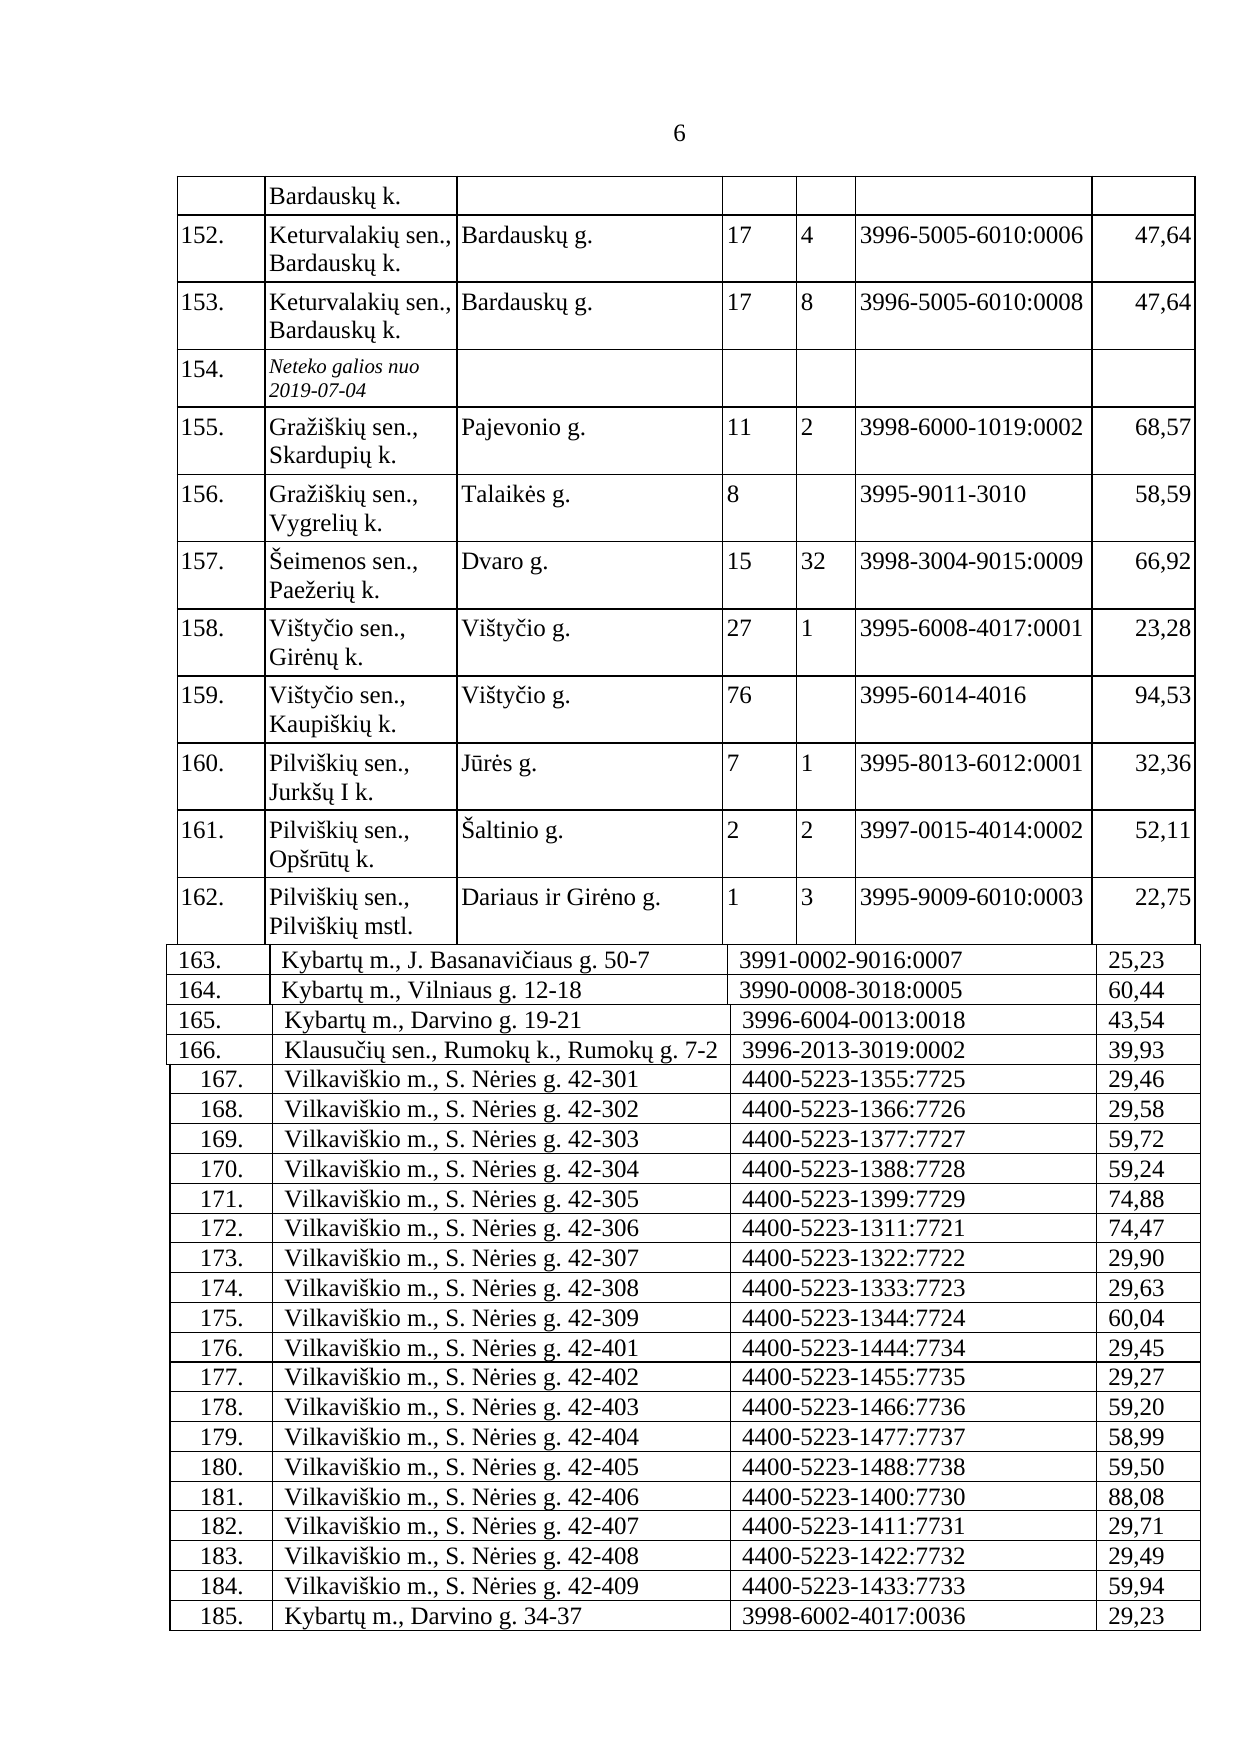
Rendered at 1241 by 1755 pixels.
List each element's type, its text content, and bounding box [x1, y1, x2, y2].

table_cell [856, 177, 1091, 214]
table_cell Vilkaviškio m., S. Nėries g. 42-401 [273, 1333, 730, 1361]
table_cell 4400-5223-1400:7730 [731, 1482, 1096, 1510]
table_cell 94,53 [1093, 677, 1194, 742]
table_cell 183. [171, 1541, 272, 1570]
table_cell Vištyčio g. [458, 677, 722, 742]
table_cell 175. [171, 1303, 272, 1332]
table_cell [856, 350, 1091, 406]
table_cell 180. [171, 1452, 272, 1481]
table_cell 152. [178, 216, 264, 281]
table_cell Kybartų m., Vilniaus g. 12-18 [271, 975, 727, 1004]
table_cell 176. [171, 1333, 272, 1361]
table_cell 88,08 [1097, 1482, 1200, 1510]
table_cell Vilkaviškio m., S. Nėries g. 42-308 [273, 1273, 730, 1302]
table_cell [1196, 877, 1200, 944]
table_cell 4400-5223-1422:7732 [731, 1541, 1096, 1570]
table_cell Gražiškių sen., Skardupių k. [266, 408, 456, 473]
table_cell 184. [171, 1571, 272, 1600]
table_cell [1196, 742, 1200, 809]
table_cell 47,64 [1093, 283, 1194, 348]
table_cell 4400-5223-1466:7736 [731, 1392, 1096, 1421]
table_cell [170, 877, 177, 944]
table_cell [1196, 281, 1200, 348]
table_cell 29,46 [1097, 1065, 1200, 1093]
table_cell Keturvalakių sen., Bardauskų k. [266, 283, 456, 348]
table_cell 158. [178, 610, 264, 675]
table_cell 59,72 [1097, 1124, 1200, 1153]
table_cell Dvaro g. [458, 542, 722, 608]
table_cell 3995-9009-6010:0003 [856, 878, 1091, 944]
table_cell 59,94 [1097, 1571, 1200, 1600]
table_cell [1196, 214, 1200, 281]
table_cell 185. [171, 1601, 272, 1629]
table_cell [166, 877, 170, 944]
table_cell 3997-0015-4014:0002 [856, 811, 1091, 877]
table_cell [170, 474, 177, 541]
table_cell [723, 350, 796, 406]
table_cell 58,59 [1093, 475, 1194, 541]
table_cell [170, 349, 177, 406]
table_cell 8 [797, 283, 855, 348]
table_cell 27 [723, 610, 796, 675]
table_cell 29,27 [1097, 1363, 1200, 1391]
table_cell 22,75 [1093, 878, 1194, 944]
table_cell 4400-5223-1388:7728 [731, 1154, 1096, 1183]
table_cell [170, 675, 177, 742]
table_cell 4400-5223-1355:7725 [731, 1065, 1096, 1093]
table_cell [166, 176, 170, 214]
table_cell [170, 281, 177, 348]
table_cell Vištyčio sen., Kaupiškių k. [266, 677, 456, 742]
table_cell 74,47 [1097, 1214, 1200, 1242]
table_cell [797, 350, 855, 406]
table_cell 29,63 [1097, 1273, 1200, 1302]
table_cell 2 [723, 811, 796, 877]
table_cell [1196, 176, 1200, 214]
table_cell [1196, 349, 1200, 406]
table_cell [1196, 541, 1200, 608]
table_cell 3998-3004-9015:0009 [856, 542, 1091, 608]
table_cell 174. [171, 1273, 272, 1302]
table_cell [170, 214, 177, 281]
table_cell Vilkaviškio m., S. Nėries g. 42-406 [273, 1482, 730, 1510]
table_cell 11 [723, 408, 796, 473]
table_cell 178. [171, 1392, 272, 1421]
table_cell 3996-5005-6010:0006 [856, 216, 1091, 281]
table_cell 3995-6014-4016 [856, 677, 1091, 742]
table_cell [166, 214, 170, 281]
table_cell 17 [723, 216, 796, 281]
table_cell Pilviškių sen., Pilviškių mstl. [266, 878, 456, 944]
table_cell [1196, 474, 1200, 541]
table_cell 76 [723, 677, 796, 742]
table_cell 59,20 [1097, 1392, 1200, 1421]
table_cell 3998-6000-1019:0002 [856, 408, 1091, 473]
table_cell 155. [178, 408, 264, 473]
table_cell 170. [171, 1154, 272, 1183]
table_cell 2 [797, 811, 855, 877]
table_cell Vilkaviškio m., S. Nėries g. 42-301 [273, 1065, 730, 1093]
table_cell [1093, 350, 1194, 406]
table_cell [1196, 608, 1200, 675]
table_cell 1 [723, 878, 796, 944]
table_cell Vilkaviškio m., S. Nėries g. 42-409 [273, 1571, 730, 1600]
table_cell 153. [178, 283, 264, 348]
table_cell 154. [178, 350, 264, 406]
table_cell [166, 281, 170, 348]
table_cell [170, 541, 177, 608]
table_cell 29,58 [1097, 1094, 1200, 1123]
table_cell Kybartų m., Darvino g. 34-37 [273, 1601, 730, 1629]
table_cell 60,04 [1097, 1303, 1200, 1332]
table_cell 4400-5223-1455:7735 [731, 1363, 1096, 1391]
table_cell 167. [171, 1065, 272, 1093]
table_cell [1196, 406, 1200, 473]
table_cell [170, 742, 177, 809]
table_cell Pilviškių sen., Opšrūtų k. [266, 811, 456, 877]
table_cell 181. [171, 1482, 272, 1510]
table_cell [797, 475, 855, 541]
table_cell [797, 677, 855, 742]
table_cell 59,50 [1097, 1452, 1200, 1481]
table_cell 68,57 [1093, 408, 1194, 473]
table_cell 1 [797, 744, 855, 809]
table_cell 32 [797, 542, 855, 608]
table_cell Kybartų m., J. Basanavičiaus g. 50-7 [271, 945, 727, 974]
table_cell [1093, 177, 1194, 214]
table_cell 4400-5223-1333:7723 [731, 1273, 1096, 1302]
table_cell 164. [167, 975, 269, 1004]
table_cell 4 [797, 216, 855, 281]
table_cell Talaikės g. [458, 475, 722, 541]
table_cell 165. [167, 1005, 272, 1034]
table_cell 29,71 [1097, 1511, 1200, 1540]
table_cell [166, 541, 170, 608]
table_cell 32,36 [1093, 744, 1194, 809]
table_cell 182. [171, 1511, 272, 1540]
table_cell [797, 177, 855, 214]
table_cell 3996-5005-6010:0008 [856, 283, 1091, 348]
table_cell Jūrės g. [458, 744, 722, 809]
table_cell 161. [178, 811, 264, 877]
table_cell [723, 177, 796, 214]
table_cell 4400-5223-1399:7729 [731, 1184, 1096, 1212]
table_cell 52,11 [1093, 811, 1194, 877]
table_cell Bardauskų k. [266, 177, 456, 214]
table_cell Vilkaviškio m., S. Nėries g. 42-302 [273, 1094, 730, 1123]
table_cell 25,23 [1097, 945, 1200, 974]
table_cell 60,44 [1097, 975, 1200, 1004]
table_cell 163. [167, 945, 269, 974]
table_cell 169. [171, 1124, 272, 1153]
table_cell 4400-5223-1311:7721 [731, 1214, 1096, 1242]
table_cell [166, 608, 170, 675]
table_cell [166, 406, 170, 473]
table_cell 3991-0002-9016:0007 [728, 945, 1096, 974]
table_cell Klausučių sen., Rumokų k., Rumokų g. 7-2 [273, 1035, 730, 1063]
table_cell 4400-5223-1444:7734 [731, 1333, 1096, 1361]
table_cell 166. [167, 1035, 272, 1063]
table_cell Vilkaviškio m., S. Nėries g. 42-408 [273, 1541, 730, 1570]
table_cell [458, 350, 722, 406]
table_cell 59,24 [1097, 1154, 1200, 1183]
table_cell Vilkaviškio m., S. Nėries g. 42-306 [273, 1214, 730, 1242]
table_cell 168. [171, 1094, 272, 1123]
table_cell Vilkaviškio m., S. Nėries g. 42-404 [273, 1422, 730, 1451]
table_cell 171. [171, 1184, 272, 1212]
table_cell [166, 742, 170, 809]
table_cell 177. [171, 1363, 272, 1391]
table_cell 29,23 [1097, 1601, 1200, 1629]
table_cell 3998-6002-4017:0036 [731, 1601, 1096, 1629]
table_cell 3995-6008-4017:0001 [856, 610, 1091, 675]
table_cell 4400-5223-1488:7738 [731, 1452, 1096, 1481]
table_cell 66,92 [1093, 542, 1194, 608]
table_cell Vilkaviškio m., S. Nėries g. 42-402 [273, 1363, 730, 1391]
table_cell 3990-0008-3018:0005 [728, 975, 1096, 1004]
table_cell Vilkaviškio m., S. Nėries g. 42-309 [273, 1303, 730, 1332]
table_cell 4400-5223-1322:7722 [731, 1243, 1096, 1272]
table_cell [458, 177, 722, 214]
table_cell 157. [178, 542, 264, 608]
table_cell Vilkaviškio m., S. Nėries g. 42-407 [273, 1511, 730, 1540]
table_cell 29,49 [1097, 1541, 1200, 1570]
table_cell 17 [723, 283, 796, 348]
table_cell 160. [178, 744, 264, 809]
table_cell 162. [178, 878, 264, 944]
table_cell Vilkaviškio m., S. Nėries g. 42-403 [273, 1392, 730, 1421]
table_cell 8 [723, 475, 796, 541]
table_cell 3 [797, 878, 855, 944]
table_cell 7 [723, 744, 796, 809]
table_cell 4400-5223-1433:7733 [731, 1571, 1096, 1600]
table_cell Vilkaviškio m., S. Nėries g. 42-307 [273, 1243, 730, 1272]
table_cell [1196, 809, 1200, 877]
table_cell 2 [797, 408, 855, 473]
table_cell 58,99 [1097, 1422, 1200, 1451]
table_cell [178, 177, 264, 214]
table_cell Neteko galios nuo 2019-07-04 [266, 350, 456, 406]
table_cell 4400-5223-1344:7724 [731, 1303, 1096, 1332]
table_cell Vištyčio g. [458, 610, 722, 675]
table_cell Vilkaviškio m., S. Nėries g. 42-305 [273, 1184, 730, 1212]
table_cell Vilkaviškio m., S. Nėries g. 42-304 [273, 1154, 730, 1183]
table_cell 43,54 [1097, 1005, 1200, 1034]
table_cell [166, 474, 170, 541]
table_cell 29,90 [1097, 1243, 1200, 1272]
table_cell 172. [171, 1214, 272, 1242]
table_cell Vištyčio sen., Girėnų k. [266, 610, 456, 675]
table_cell 4400-5223-1377:7727 [731, 1124, 1096, 1153]
table_cell Pajevonio g. [458, 408, 722, 473]
table_cell 23,28 [1093, 610, 1194, 675]
table_cell [170, 809, 177, 877]
table_cell 74,88 [1097, 1184, 1200, 1212]
table_cell 4400-5223-1411:7731 [731, 1511, 1096, 1540]
table_cell 4400-5223-1477:7737 [731, 1422, 1096, 1451]
table_cell Pilviškių sen., Jurkšų I k. [266, 744, 456, 809]
table_cell Kybartų m., Darvino g. 19-21 [273, 1005, 730, 1034]
table_cell [166, 809, 170, 877]
table_cell 15 [723, 542, 796, 608]
table_cell [166, 675, 170, 742]
table_cell Šaltinio g. [458, 811, 722, 877]
table_cell Bardauskų g. [458, 216, 722, 281]
table_cell 47,64 [1093, 216, 1194, 281]
table_cell 3995-8013-6012:0001 [856, 744, 1091, 809]
table_cell Vilkaviškio m., S. Nėries g. 42-405 [273, 1452, 730, 1481]
table_cell 179. [171, 1422, 272, 1451]
table_cell [170, 176, 177, 214]
table_cell 1 [797, 610, 855, 675]
table_cell Bardauskų g. [458, 283, 722, 348]
table_cell Keturvalakių sen., Bardauskų k. [266, 216, 456, 281]
table_cell 173. [171, 1243, 272, 1272]
table_cell 156. [178, 475, 264, 541]
table_cell 4400-5223-1366:7726 [731, 1094, 1096, 1123]
table_cell [170, 406, 177, 473]
table_cell Vilkaviškio m., S. Nėries g. 42-303 [273, 1124, 730, 1153]
table_cell 3995-9011-3010 [856, 475, 1091, 541]
table_cell Šeimenos sen., Paežerių k. [266, 542, 456, 608]
table_cell [1196, 675, 1200, 742]
table_cell [170, 608, 177, 675]
table_cell [166, 349, 170, 406]
table_cell 3996-6004-0013:0018 [731, 1005, 1096, 1034]
table_cell 159. [178, 677, 264, 742]
table_cell 29,45 [1097, 1333, 1200, 1361]
table_cell 39,93 [1097, 1035, 1200, 1063]
table_cell Gražiškių sen., Vygrelių k. [266, 475, 456, 541]
table_cell Dariaus ir Girėno g. [458, 878, 722, 944]
table_cell 3996-2013-3019:0002 [731, 1035, 1096, 1063]
